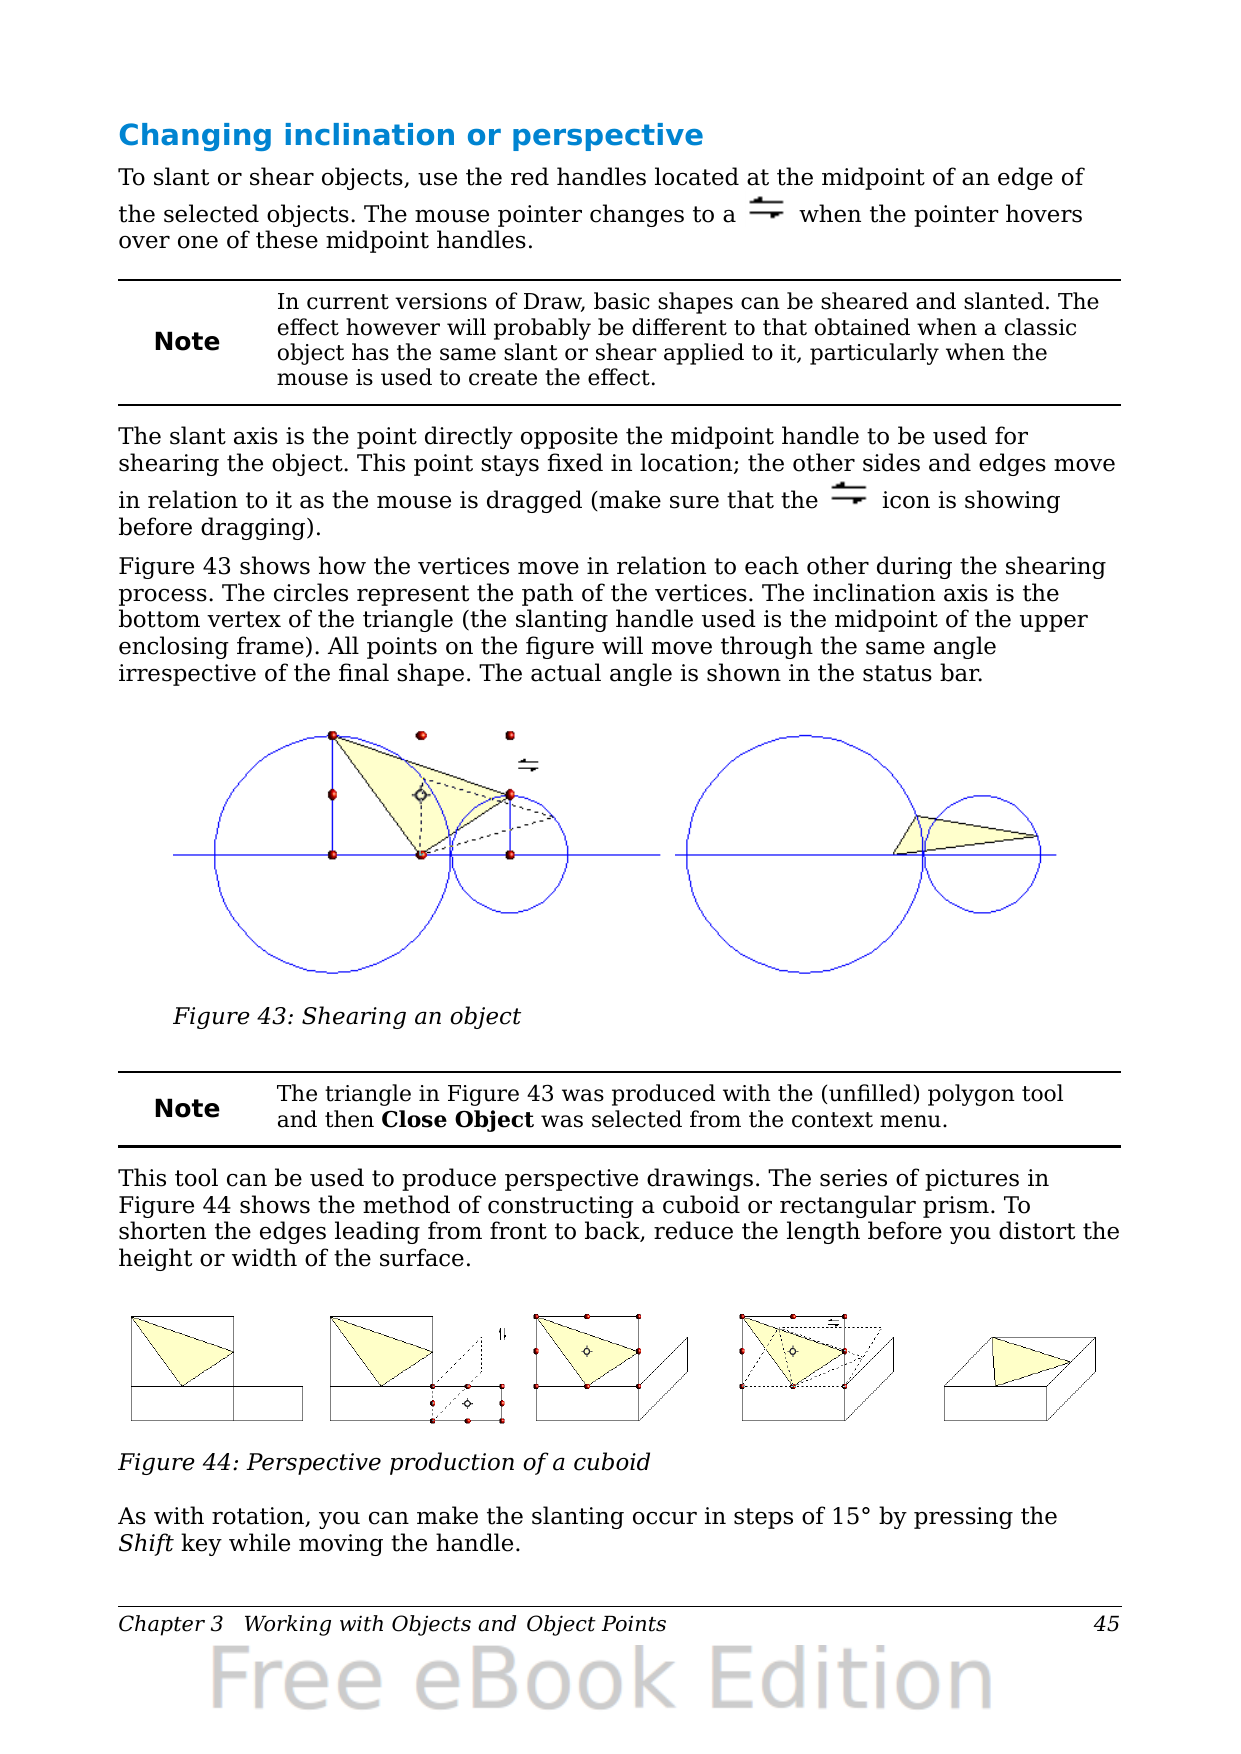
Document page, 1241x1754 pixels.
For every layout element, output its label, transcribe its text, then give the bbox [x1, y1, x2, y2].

picture [675, 711, 1057, 991]
text Figure 44: Perspective production of a cuboid [118, 1449, 1125, 1476]
text To slant or shear objects, use the red handles located at the midpoint of an edge of the selected objects. The mouse pointer changes to a when the pointer hovers over one of these midpoint handles. [118, 164, 1122, 254]
text Figure 43 shows how the vertices move in relation to each other during the shearing process. The circles represent the path of the vertices. The inclination axis is the bottom vertex of the triangle (the slanting handle used is the midpoint of the upper enclosing frame). All points on the figure will move through the same angle irrespective of the final shape. The actual angle is shown in the status bar. [118, 553, 1122, 687]
table_header The triangle in Figure 43 was produced with the (unfilled) polygon tool and then Close Object was selected from the context menu. [255, 1073, 1121, 1145]
subtitle Changing inclination or perspective [118, 118, 1122, 152]
picture [744, 191, 792, 227]
text This tool can be used to produce perspective drawings. The series of pictures in Figure 44 shows the method of constructing a cuboid or rectangular prism. To shorten the edges leading from front to back, reduce the length before you distort the height or width of the surface. [118, 1165, 1122, 1272]
text The slant axis is the point directly opposite the midpoint handle to be used for shearing the object. This point stays fixed in location; the other sides and edges move in relation to it as the mouse is dragged (make sure that the icon is showing before dragging). [118, 423, 1122, 541]
picture [173, 711, 661, 991]
text As with rotation, you can make the slanting occur in steps of 15° by pressing the Shift key while moving the handle. [118, 1503, 1122, 1557]
table_header In current versions of Draw, basic shapes can be sheared and slanted. The effect however will probably be different to that obtained when a classic object has the same slant or shear applied to it, particularly when the mouse is used to create the effect. [255, 281, 1121, 404]
text Figure 43: Shearing an object [173, 1003, 1067, 1029]
picture [207, 1645, 994, 1713]
picture [826, 476, 875, 513]
table_header Note [118, 281, 255, 404]
picture [118, 1296, 1124, 1443]
table_header Note [118, 1073, 255, 1145]
